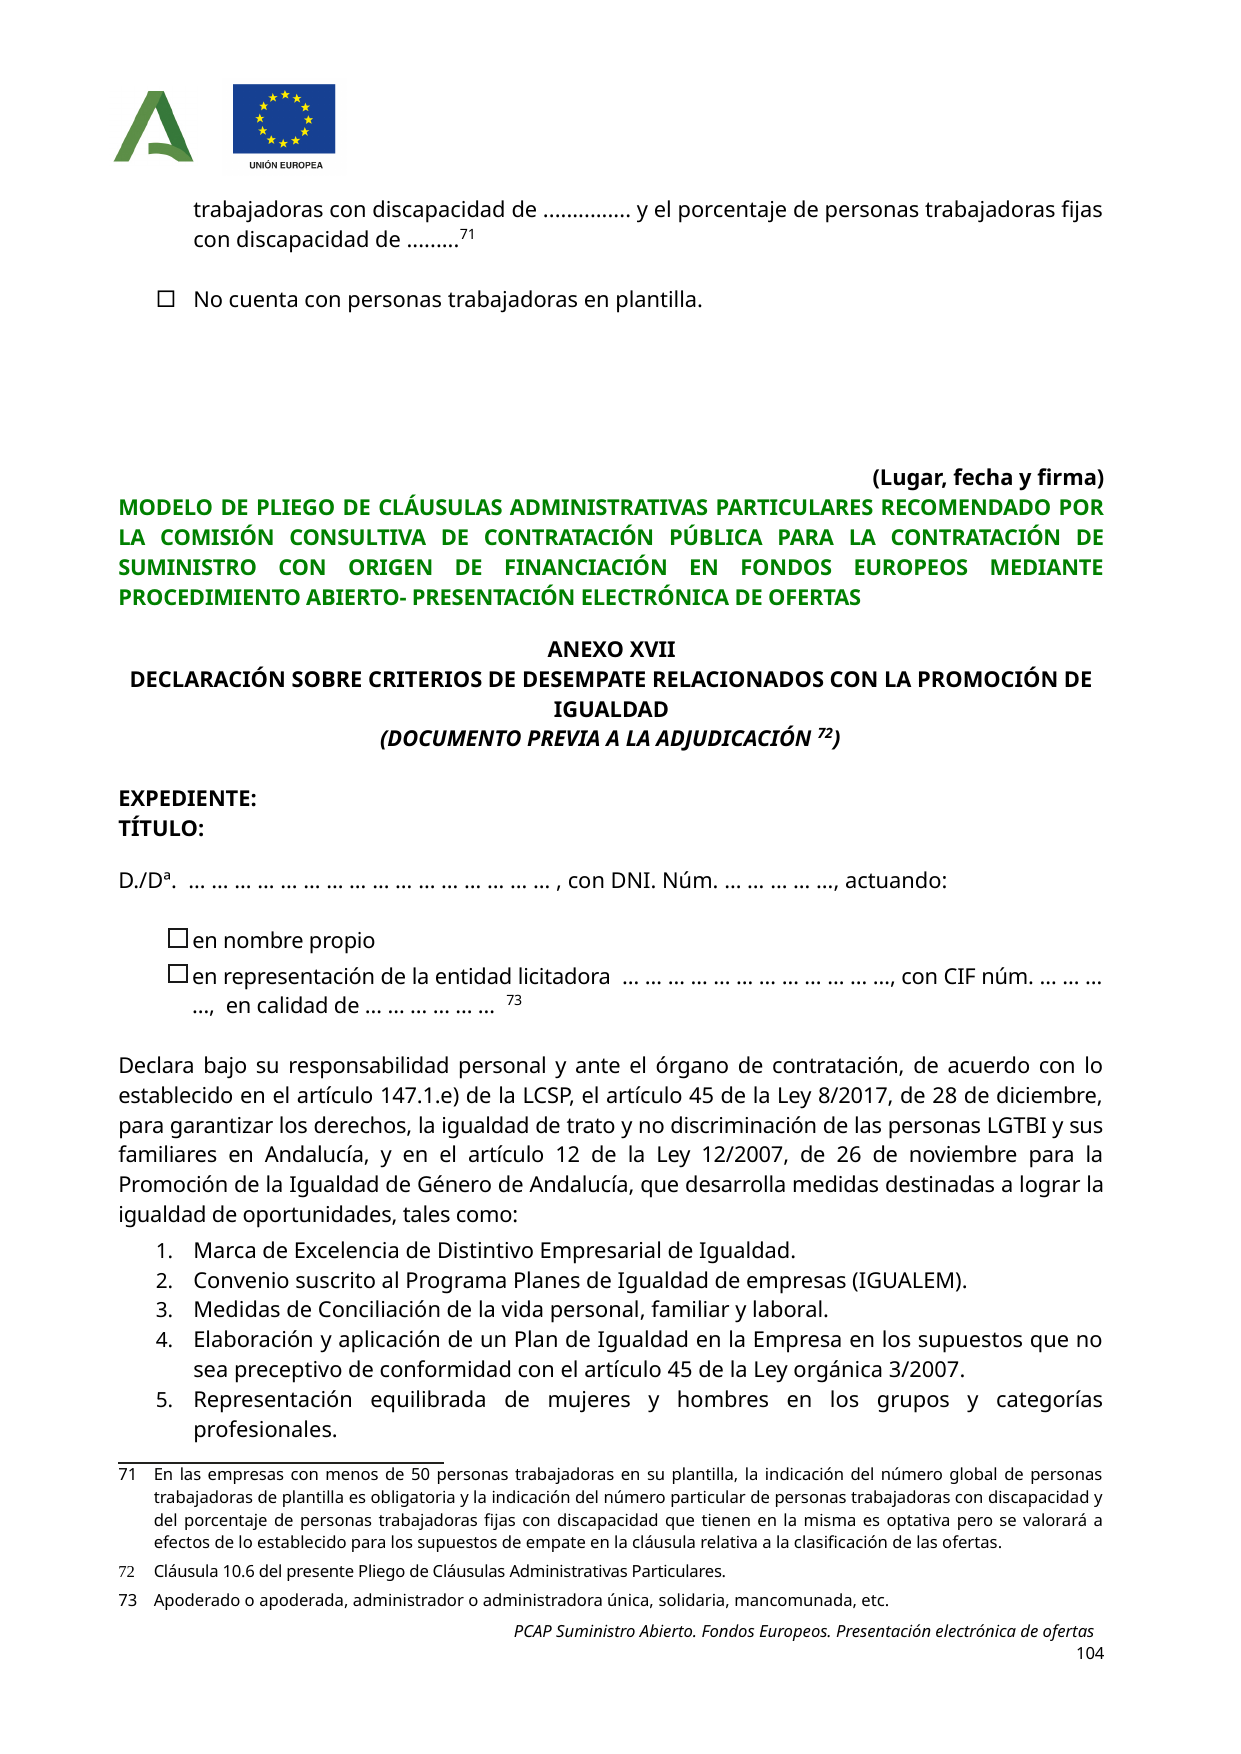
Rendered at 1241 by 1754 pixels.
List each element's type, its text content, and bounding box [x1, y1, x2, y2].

text DECLARACIÓN SOBRE CRITERIOS DE DESEMPATE RELACIONADOS CON LA PROMOCIÓN DE IGUALDAD [118, 664, 1104, 723]
list Convenio suscrito al Programa Planes de Igualdad de empresas (IGUALEM). [156, 1265, 1104, 1294]
picture [221, 78, 347, 176]
list No cuenta con personas trabajadoras en plantilla. [156, 284, 1104, 313]
text MODELO DE PLIEGO DE CLÁUSULAS ADMINISTRATIVAS PARTICULARES RECOMENDADO POR LA COMISIÓN CONSULTIVA DE CONTRATACIÓN PÚBLICA PARA LA CONTRATACIÓN DE SUMINISTRO CON ORIGEN DE FINANCIACIÓN EN FONDOS EUROPEOS MEDIANTE PROCEDIMIENTO ABIERTO- PRESENTACIÓN ELECTRÓNICA DE OFERTAS [118, 492, 1104, 611]
picture [109, 86, 198, 166]
text en nombre propio [192, 925, 1104, 955]
list Medidas de Conciliación de la vida personal, familiar y laboral. [156, 1294, 1104, 1324]
list Elaboración y aplicación de un Plan de Igualdad en la Empresa en los supuestos que no sea preceptivo de conformidad con el artículo 45 de la Ley orgánica 3/2007. [156, 1324, 1104, 1384]
text D./Dª. … … … … … … … … … … … … … … … … , con DNI. Núm. … … … … …, actuando: [118, 865, 1104, 895]
list trabajadoras con discapacidad de ............... y el porcentaje de personas trabajadoras fijas con discapacidad de ......... [156, 194, 1104, 254]
text EXPEDIENTE: [118, 783, 1104, 813]
text ANEXO XVII [118, 634, 1104, 664]
text Cláusula 10.6 del presente Pliego de Cláusulas Administrativas Particulares. [118, 1559, 1104, 1582]
text (DOCUMENTO PREVIA A LA ADJUDICACIÓN ) [118, 723, 1104, 753]
list En las empresas con menos de 50 personas trabajadoras en su plantilla, la indicación del número global de personas trabajadoras de plantilla es obligatoria y la indicación del número particular de personas trabajadoras con discapacidad y del porcentaje de personas trabajadoras fijas con discapacidad que tienen en la misma es optativa pero se valorará a efectos de lo establecido para los supuestos de empate en la cláusula relativa a la clasificación de las ofertas. [118, 1463, 1104, 1554]
list Marca de Excelencia de Distintivo Empresarial de Igualdad. [156, 1235, 1104, 1265]
list Representación equilibrada de mujeres y hombres en los grupos y categorías profesionales. [156, 1384, 1104, 1443]
text Declara bajo su responsabilidad personal y ante el órgano de contratación, de acuerdo con lo establecido en el artículo 147.1.e) de la LCSP, el artículo 45 de la Ley 8/2017, de 28 de diciembre, para garantizar los derechos, la igualdad de trato y no discriminación de las personas LGTBI y sus familiares en Andalucía, y en el artículo 12 de la Ley 12/2007, de 26 de noviembre para la Promoción de la Igualdad de Género de Andalucía, que desarrolla medidas destinadas a lograr la igualdad de oportunidades, tales como: [118, 1050, 1104, 1229]
text Apoderado o apoderada, administrador o administradora única, solidaria, mancomunada, etc. [118, 1588, 1104, 1611]
text (Lugar, fecha y firma) [118, 462, 1104, 492]
text TÍTULO: [118, 813, 1104, 843]
text en representación de la entidad licitadora … … … … … … … … … … … …, con CIF núm. … … … …, en calidad de … … … … … … [192, 961, 1104, 1020]
